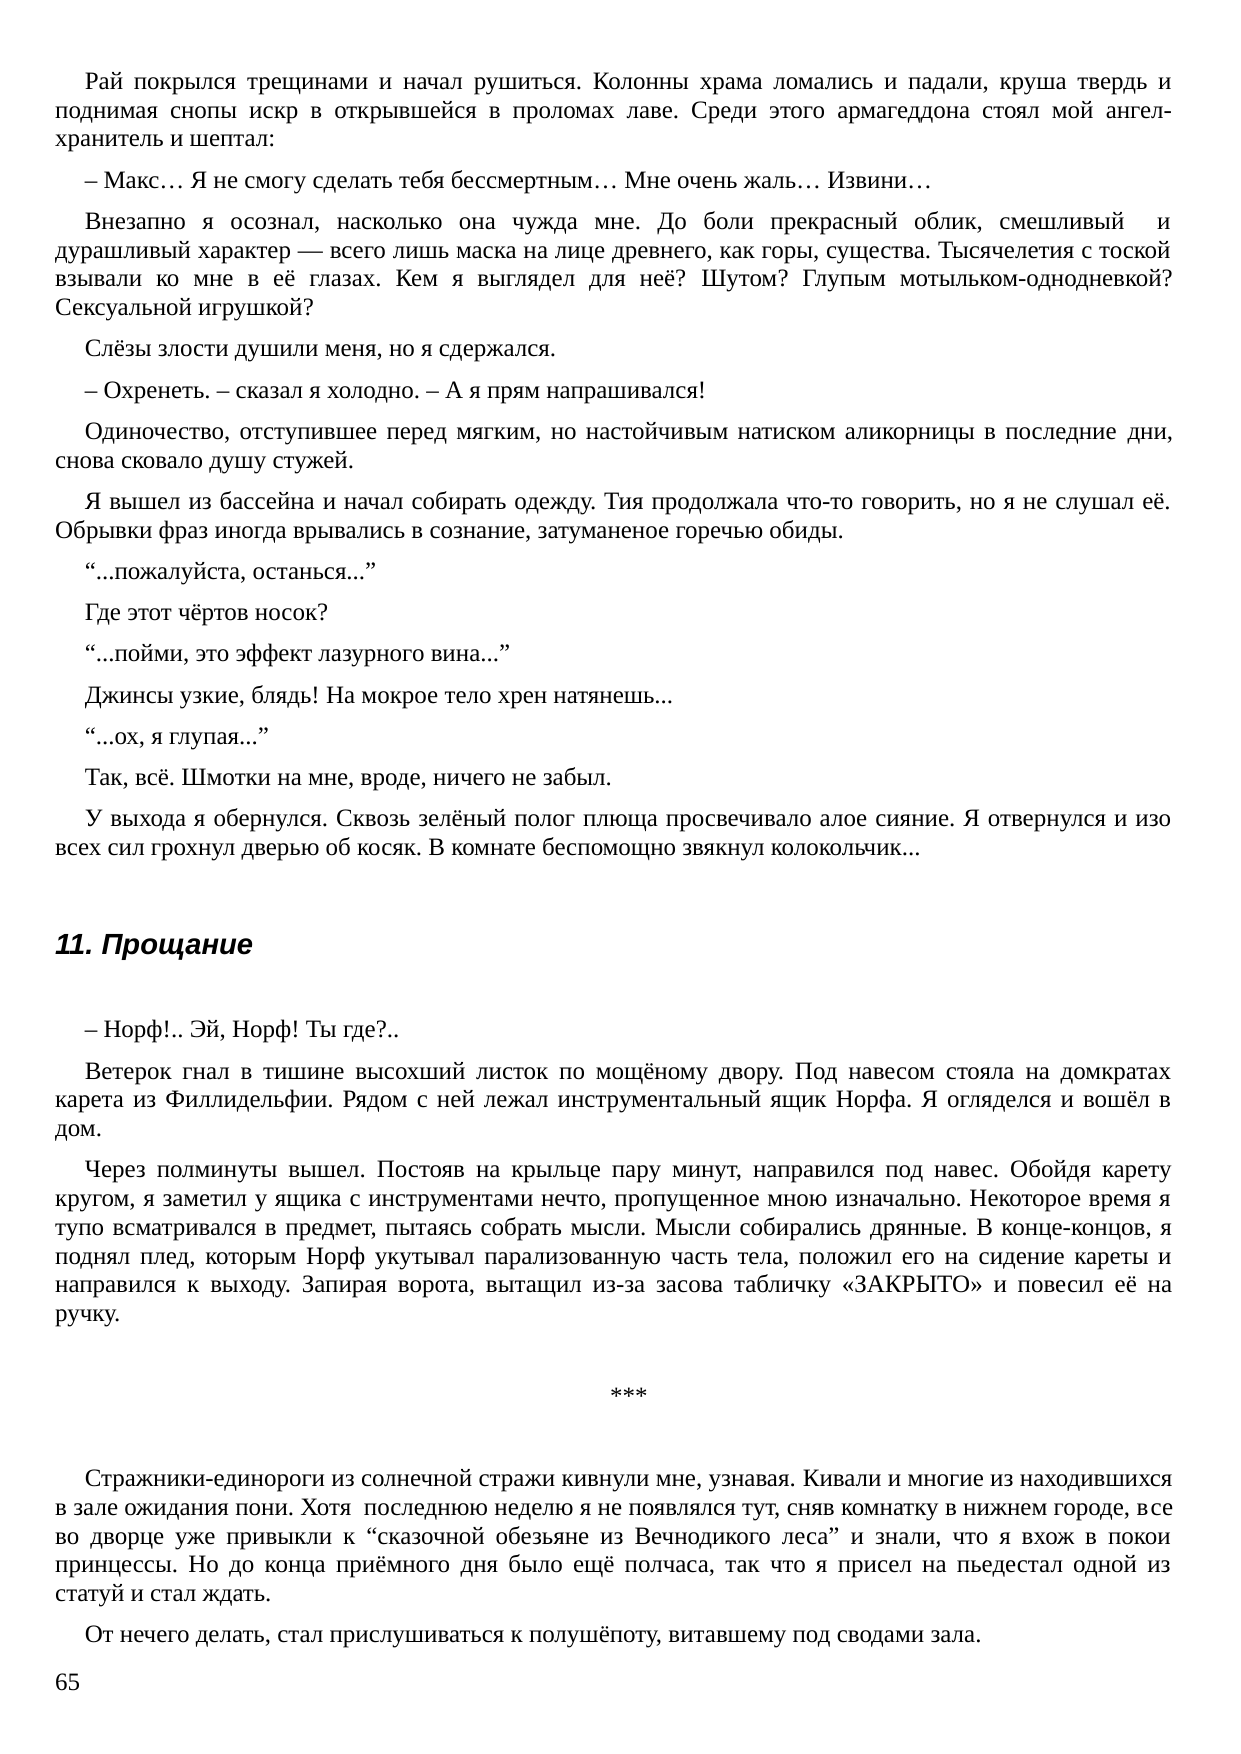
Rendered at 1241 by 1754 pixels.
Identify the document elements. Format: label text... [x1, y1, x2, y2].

text *** [55, 1381, 1173, 1409]
text Я вышел из бассейна и начал собирать одежду. Тия продолжала что-то говорить, но я не слушал её. Обрывки фраз иногда врывались в сознание, затуманеное горечью обиды. [55, 486, 1173, 543]
text Внезапно я осознал, насколько она чужда мне. До боли прекрасный облик, смешливый и дурашливый характер — всего лишь маска на лице древнего, как горы, существа. Тысячелетия с тоской взывали ко мне в её глазах. Кем я выглядел для неё? Шутом? Глупым мотыльком-однодневкой? Сексуальной игрушкой? [55, 206, 1173, 321]
text У выхода я обернулся. Сквозь зелёный полог плюща просвечивало алое сияние. Я отвернулся и изо всех сил грохнул дверью об косяк. В комнате беспомощно звякнул колокольчик... [55, 803, 1173, 861]
text – Макс… Я не смогу сделать тебя бессмертным… Мне очень жаль… Извини… [55, 165, 1173, 193]
text Ветерок гнал в тишине высохший листок по мощёному двору. Под навесом стояла на домкратах карета из Филлидельфии. Рядом с ней лежал инструментальный ящик Норфа. Я огляделся и вошёл в дом. [55, 1056, 1173, 1142]
text – Норф!.. Эй, Норф! Ты где?.. [55, 1014, 1173, 1043]
text Через полминуты вышел. Постояв на крыльце пару минут, направился под навес. Обойдя карету кругом, я заметил у ящика с инструментами нечто, пропущенное мною изначально. Некоторое время я тупо всматривался в предмет, пытаясь собрать мысли. Мысли собирались дрянные. В конце-концов, я поднял плед, которым Норф укутывал парализованную часть тела, положил его на сидение кареты и направился к выходу. Запирая ворота, вытащил из-за засова табличку «ЗАКРЫТО» и повесил её на ручку. [55, 1154, 1173, 1327]
text – Охренеть. – сказал я холодно. – А я прям напрашивался! [55, 375, 1173, 403]
subtitle 11. Прощание [55, 927, 1173, 961]
text Одиночество, отступившее перед мягким, но настойчивым натиском аликорницы в последние дни, снова сковало душу стужей. [55, 416, 1173, 473]
text Где этот чёртов носок? [55, 597, 1173, 626]
text “...пожалуйста, останься...” [55, 556, 1173, 585]
text Стражники-единороги из солнечной стражи кивнули мне, узнавая. Кивали и многие из находившихся в зале ожидания пони. Хотя последнюю неделю я не появлялся тут, сняв комнатку в нижнем городе, все во дворце уже привыкли к “сказочной обезьяне из Вечнодикого леса” и знали, что я вхож в покои принцессы. Но до конца приёмного дня было ещё полчаса, так что я присел на пьедестал одной из статуй и стал ждать. [55, 1463, 1173, 1607]
text “...ох, я глупая...” [55, 721, 1173, 750]
text Джинсы узкие, блядь! На мокрое тело хрен натянешь... [55, 680, 1173, 708]
text Слёзы злости душили меня, но я сдержался. [55, 333, 1173, 362]
text Рай покрылся трещинами и начал рушиться. Колонны храма ломались и падали, круша твердь и поднимая снопы искр в открывшейся в проломах лаве. Среди этого армагеддона стоял мой ангел-хранитель и шептал: [55, 66, 1173, 152]
text Так, всё. Шмотки на мне, вроде, ничего не забыл. [55, 762, 1173, 791]
text От нечего делать, стал прислушиваться к полушёпоту, витавшему под сводами зала. [55, 1619, 1173, 1648]
text “...пойми, это эффект лазурного вина...” [55, 638, 1173, 667]
